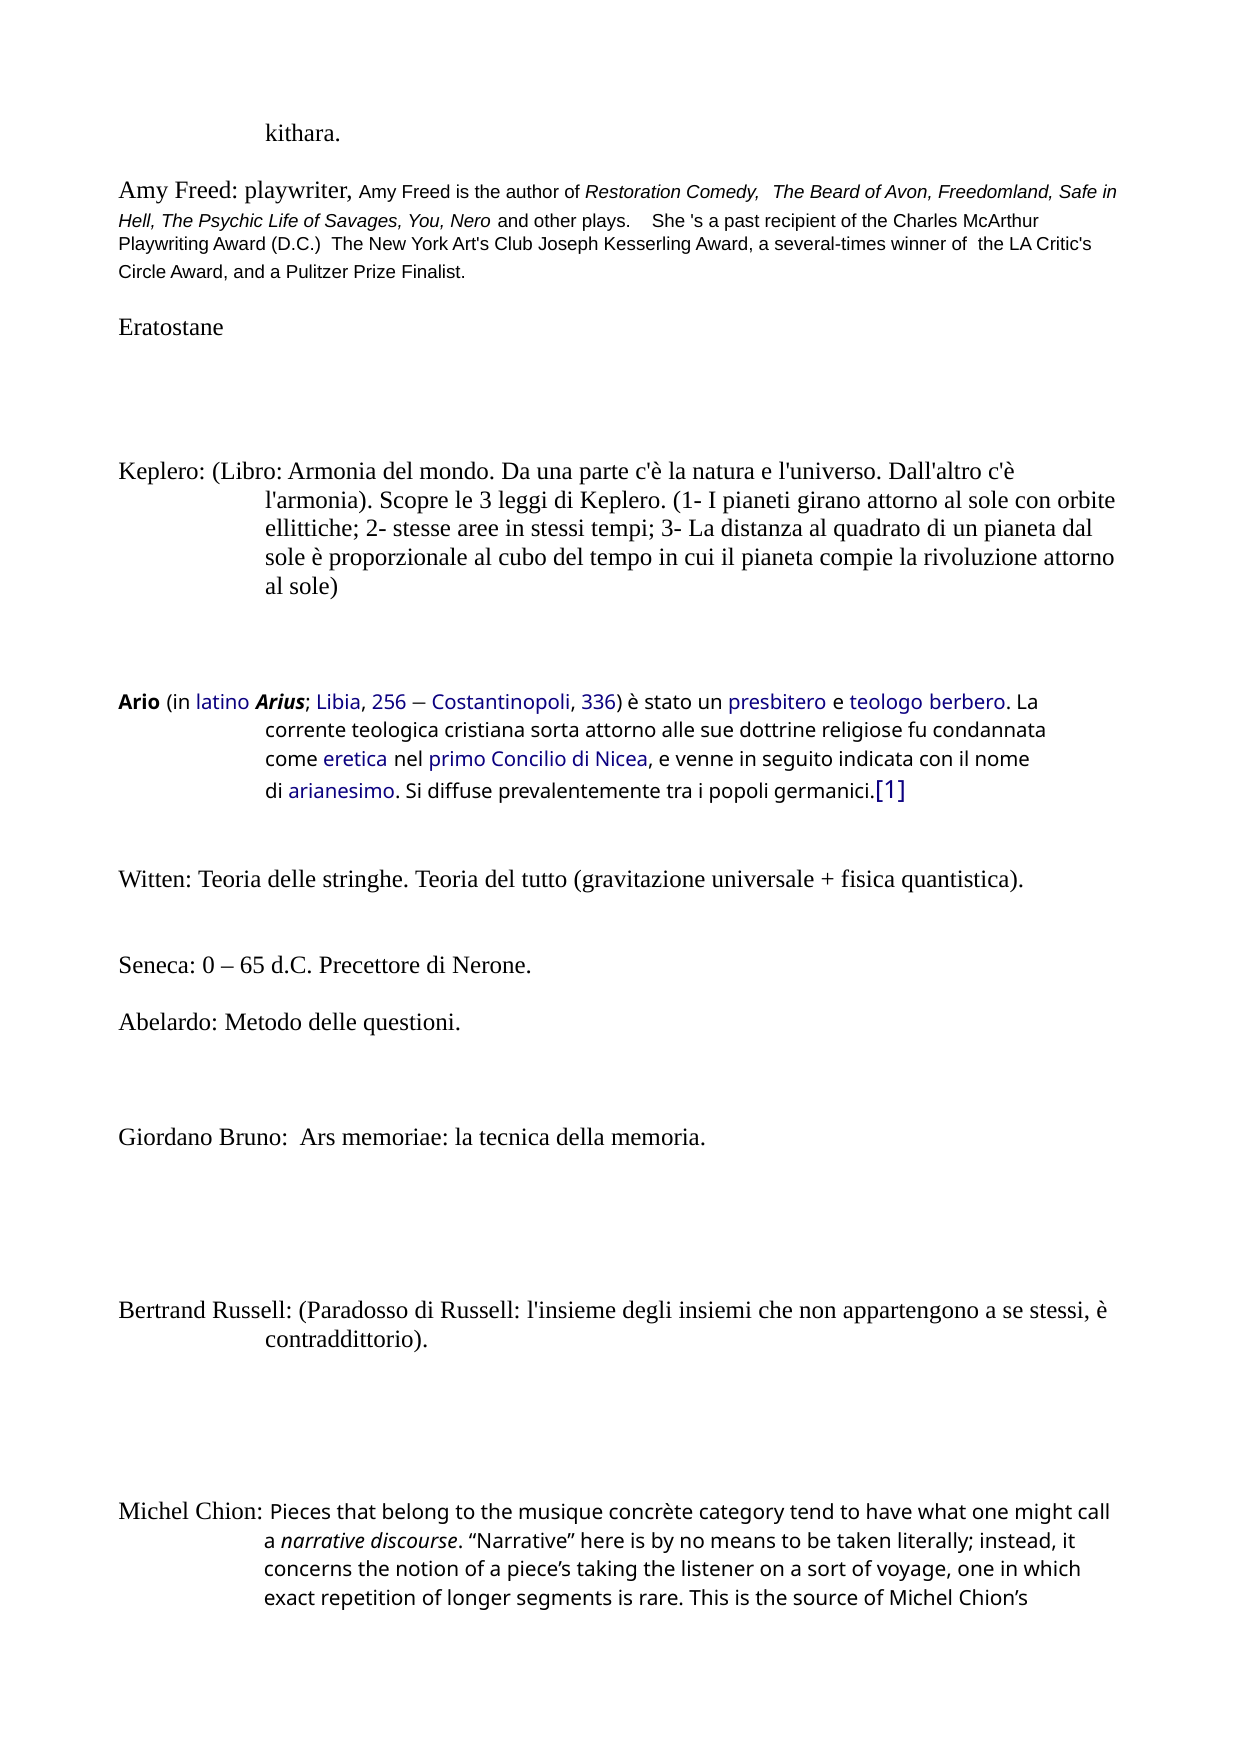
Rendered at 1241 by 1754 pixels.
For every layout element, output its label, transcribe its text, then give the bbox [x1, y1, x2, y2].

text kithara. [118, 118, 1122, 147]
text Witten: Teoria delle stringhe. Teoria del tutto (gravitazione universale + fisica quantistica). [118, 864, 1122, 892]
text Michel Chion: Pieces that belong to the musique concrète category tend to have what one might call a narrative discourse. “Narrative” here is by no means to be taken literally; instead, it concerns the notion of a piece’s taking the listener on a sort of voyage, one in which exact repetition of longer segments is rare. This is the source of Michel Chion’s [118, 1496, 1122, 1611]
text Seneca: 0 – 65 d.C. Precettore di Nerone. [118, 950, 1122, 979]
text Giordano Bruno: Ars memoriae: la tecnica della memoria. [118, 1122, 1122, 1151]
text Ario (in latino Arius; Libia, 256 – Costantinopoli, 336) è stato un presbitero e teologo berbero. La corrente teologica cristiana sorta attorno alle sue dottrine religiose fu condannata come eretica nel primo Concilio di Nicea, e venne in seguito indicata con il nome di arianesimo. Si diffuse prevalentemente tra i popoli germanici.[1] [118, 686, 1122, 806]
text Bertrand Russell: (Paradosso di Russell: l'insieme degli insiemi che non appartengono a se stessi, è contraddittorio). [118, 1295, 1122, 1352]
text Eratostane [118, 312, 1122, 341]
text Amy Freed: playwriter, Amy Freed is the author of Restoration Comedy, The Beard of Avon, Freedomland, Safe in Hell, The Psychic Life of Savages, You, Nero and other plays. She 's a past recipient of the Charles McArthur Playwriting Award (D.C.) The New York Art's Club Joseph Kesserling Award, a several-times winner of the LA Critic's Circle Award, and a Pulitzer Prize Finalist. [118, 176, 1122, 283]
text Keplero: (Libro: Armonia del mondo. Da una parte c'è la natura e l'universo. Dall'altro c'è l'armonia). Scopre le 3 leggi di Keplero. (1- I pianeti girano attorno al sole con orbite ellittiche; 2- stesse aree in stessi tempi; 3- La distanza al quadrato di un pianeta dal sole è proporzionale al cubo del tempo in cui il pianeta compie la rivoluzione attorno al sole) [118, 456, 1122, 600]
text Abelardo: Metodo delle questioni. [118, 1007, 1122, 1036]
